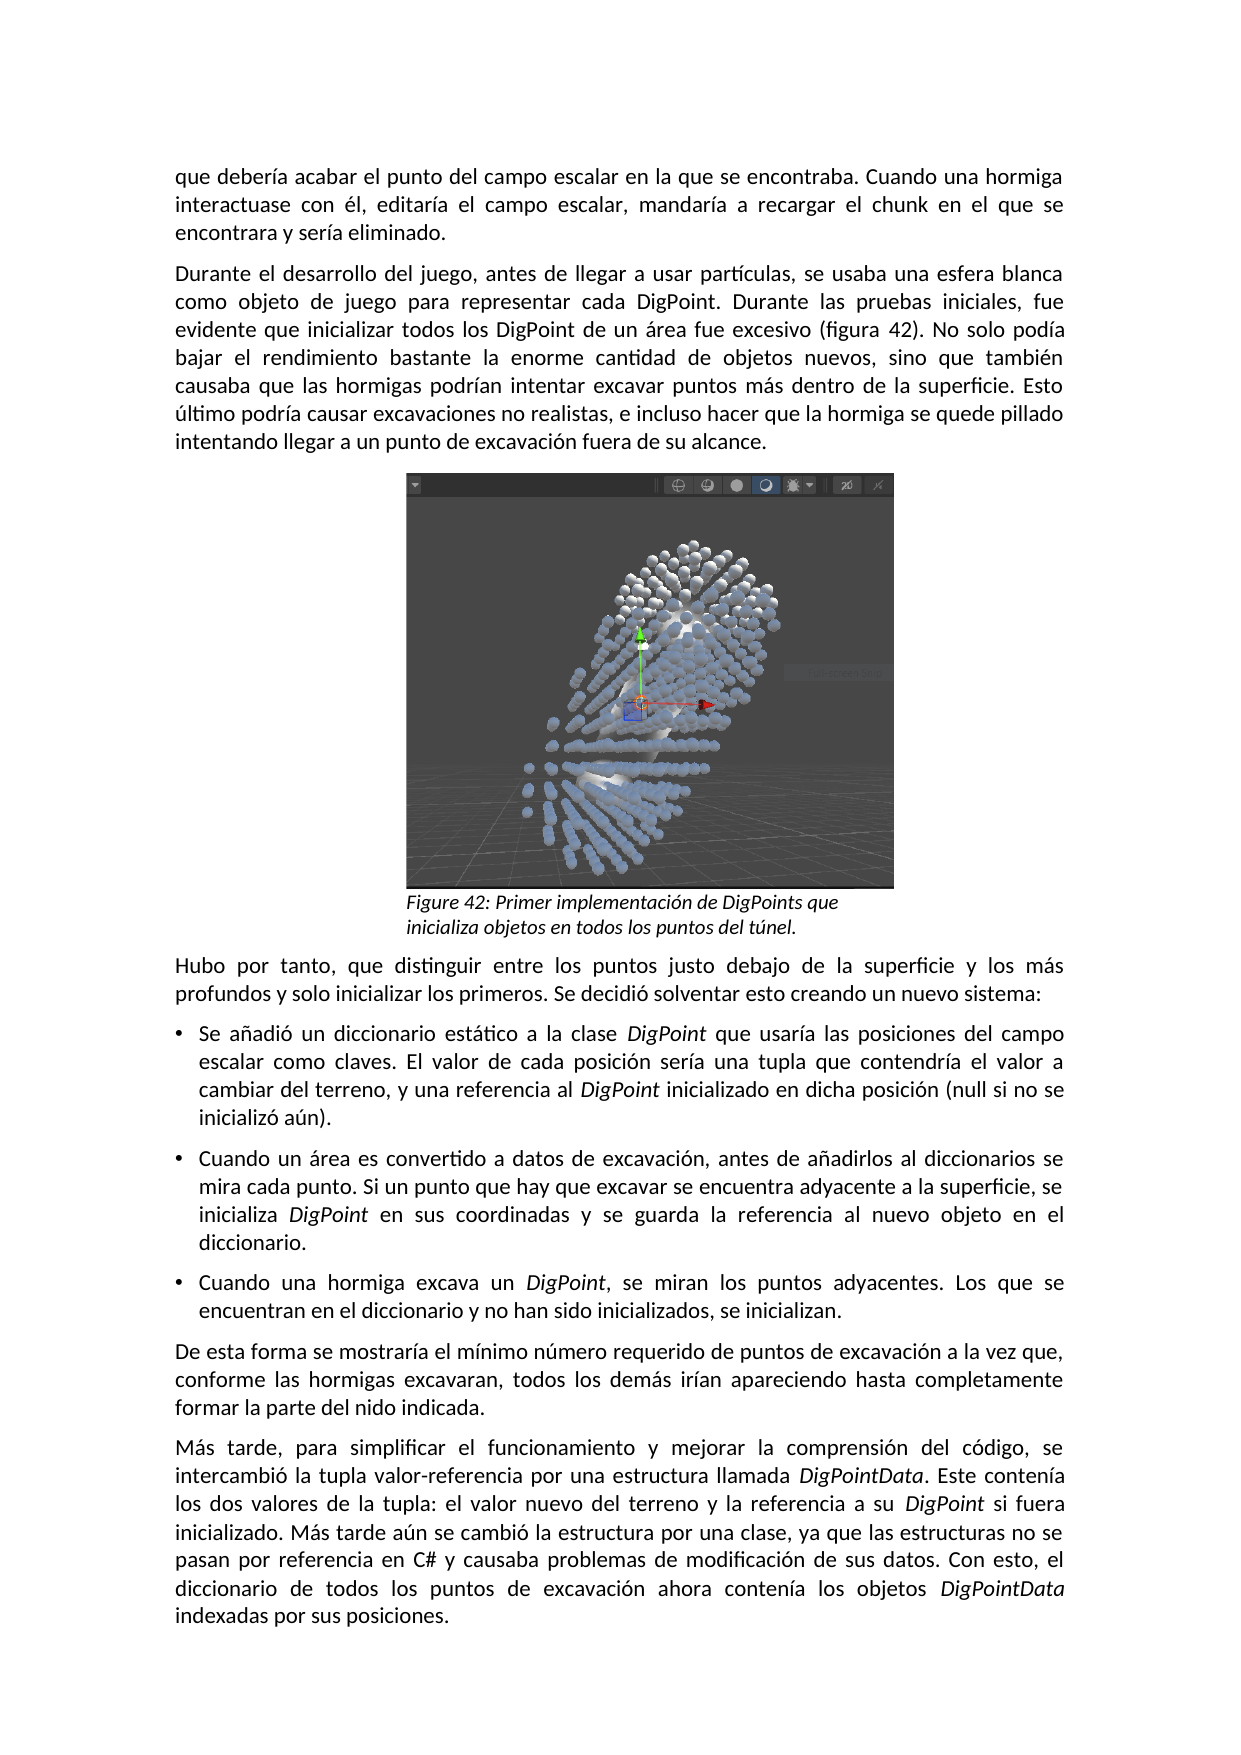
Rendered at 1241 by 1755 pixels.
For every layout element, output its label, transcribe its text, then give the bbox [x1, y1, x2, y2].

list Se añadió un diccionario estático a la clase DigPoint que usaría las posiciones del campo escalar como claves. El valor de cada posición sería una tupla que contendría el valor a cambiar del terreno, y una referencia al DigPoint inicializado en dicha posición (null si no se inicializó aún). [175, 1019, 1065, 1131]
list Cuando una hormiga excava un DigPoint, se miran los puntos adyacentes. Los que se encuentran en el diccionario y no han sido inicializados, se inicializan. [175, 1268, 1065, 1324]
text Más tarde, para simplificar el funcionamiento y mejorar la comprensión del código, se intercambió la tupla valor-referencia por una estructura llamada DigPointData. Este contenía los dos valores de la tupla: el valor nuevo del terreno y la referencia a su DigPoint si fuera inicializado. Más tarde aún se cambió la estructura por una clase, ya que las estructuras no se pasan por referencia en C# y causaba problemas de modificación de sus datos. Con esto, el diccionario de todos los puntos de excavación ahora contenía los objetos DigPointData indexadas por sus posiciones. [175, 1433, 1065, 1630]
text Hubo por tanto, que distinguir entre los puntos justo debajo de la superficie y los más profundos y solo inicializar los primeros. Se decidió solventar esto creando un nuevo sistema: [175, 461, 1065, 1007]
text Durante el desarrollo del juego, antes de llegar a usar partículas, se usaba una esfera blanca como objeto de juego para representar cada DigPoint. Durante las pruebas iniciales, fue evidente que inicializar todos los DigPoint de un área fue excesivo (figura 42). No solo podía bajar el rendimiento bastante la enorme cantidad de objetos nuevos, sino que también causaba que las hormigas podrían intentar excavar puntos más dentro de la superficie. Esto último podría causar excavaciones no realistas, e incluso hacer que la hormiga se quede pillado intentando llegar a un punto de excavación fuera de su alcance. [175, 259, 1065, 455]
text De esta forma se mostraría el mínimo número requerido de puntos de excavación a la vez que, conforme las hormigas excavaran, todos los demás irían apareciendo hasta completamente formar la parte del nido indicada. [175, 1337, 1065, 1421]
picture [406, 473, 894, 889]
list Cuando un área es convertido a datos de excavación, antes de añadirlos al diccionarios se mira cada punto. Si un punto que hay que excavar se encuentra adyacente a la superficie, se inicializa DigPoint en sus coordinadas y se guarda la referencia al nuevo objeto en el diccionario. [175, 1144, 1065, 1256]
text Figure 42: Primer implementación de DigPoints que inicializa objetos en todos los puntos del túnel. [406, 889, 894, 940]
text que debería acabar el punto del campo escalar en la que se encontraba. Cuando una hormiga interactuase con él, editaría el campo escalar, mandaría a recargar el chunk en el que se encontrara y sería eliminado. [175, 162, 1065, 247]
